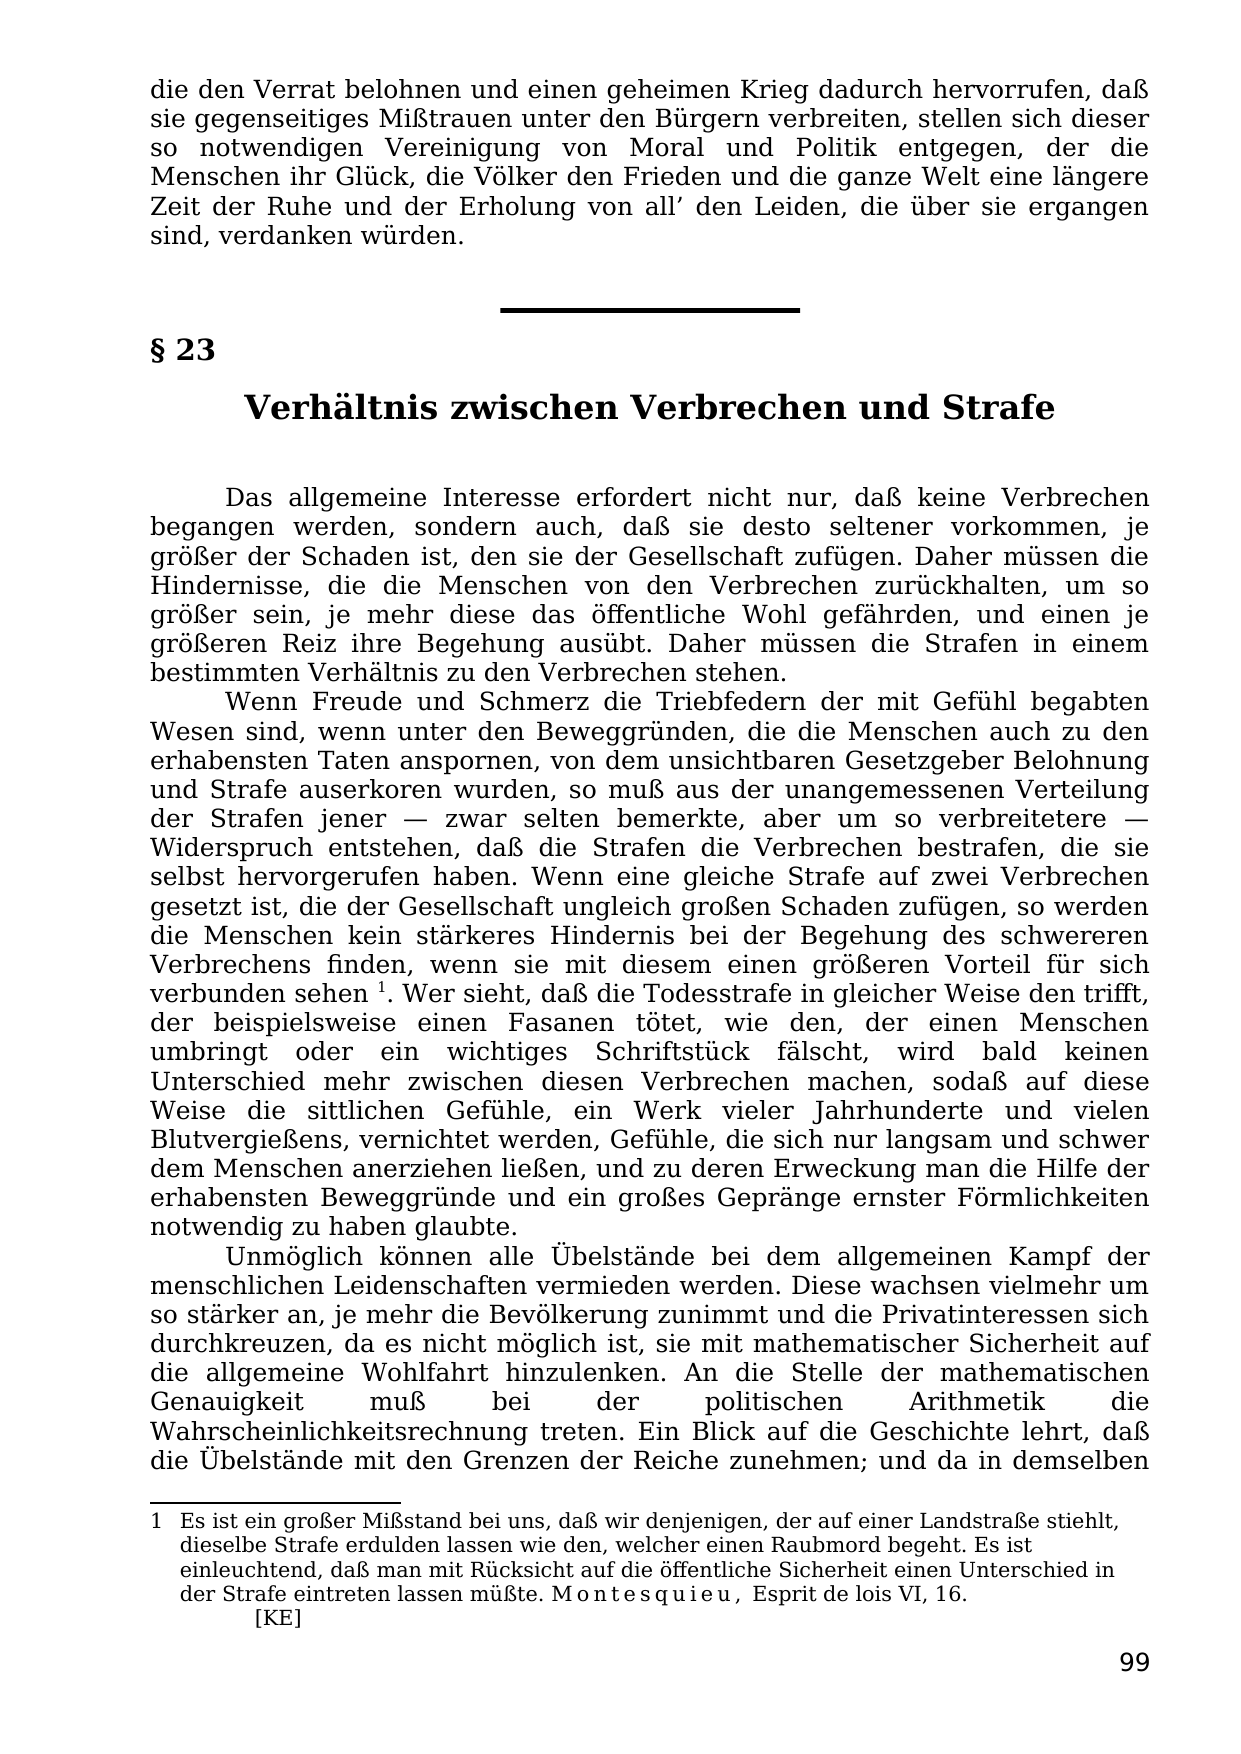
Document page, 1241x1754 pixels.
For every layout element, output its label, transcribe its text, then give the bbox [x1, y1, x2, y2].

text Verhältnis zwischen Verbrechen und Strafe [150, 368, 1151, 427]
text Wenn Freude und Schmerz die Triebfedern der mit Gefühl begabten Wesen sind, wenn unter den Beweggründen, die die Menschen auch zu den erhabensten Taten anspornen, von dem unsichtbaren Gesetzgeber Belohnung und Strafe auserkoren wurden, so muß aus der unangemessenen Verteilung der Strafen jener — zwar selten bemerkte, aber um so verbreitetere — Widerspruch entstehen, daß die Strafen die Verbrechen bestrafen, die sie selbst hervorgerufen haben. Wenn eine gleiche Strafe auf zwei Verbrechen gesetzt ist, die der Gesellschaft ungleich großen Schaden zufügen, so werden die Menschen kein stärkeres Hindernis bei der Begehung des schwereren Verbrechens ﬁnden, wenn sie mit diesem einen größeren Vorteil für sich verbunden sehen . Wer sieht, daß die Todesstrafe in gleicher Weise den trifft, der beispielsweise einen Fasanen tötet, wie den, der einen Menschen umbringt oder ein wichtiges Schriftstück fälscht, wird bald keinen Unterschied mehr zwischen diesen Verbrechen machen, sodaß auf diese Weise die sittlichen Gefühle, ein Werk vieler Jahrhunderte und vielen Blutvergießens, vernichtet werden, Gefühle, die sich nur langsam und schwer dem Menschen anerziehen ließen, und zu deren Erweckung man die Hilfe der erhabensten Beweggründe und ein großes Gepränge ernster Förmlichkeiten notwendig zu haben glaubte. [150, 687, 1151, 1242]
text § 23 [150, 308, 1151, 368]
text Das allgemeine Interesse erfordert nicht nur, daß keine Verbrechen begangen werden, sondern auch, daß sie desto seltener vorkommen, je größer der Schaden ist, den sie der Gesellschaft zufügen. Daher müssen die Hindernisse, die die Menschen von den Verbrechen zurückhalten, um so größer sein, je mehr diese das öffentliche Wohl gefährden, und einen je größeren Reiz ihre Begehung ausübt. Daher müssen die Strafen in einem bestimmten Verhältnis zu den Verbrechen stehen. [150, 483, 1151, 687]
text Es ist ein großer Mißstand bei uns, daß wir denjenigen, der auf einer Landstraße stiehlt, dieselbe Strafe erdulden lassen wie den, welcher einen Raubmord begeht. Es ist einleuchtend, daß man mit Rücksicht auf die öffentliche Sicherheit einen Unterschied in der Strafe eintreten lassen müßte. Montesquieu, Esprit de lois VI, 16. [KE] [150, 1509, 1151, 1631]
text Unmöglich können alle Übelstände bei dem allgemeinen Kampf der menschlichen Leidenschaften vermieden werden. Diese wachsen vielmehr um so stärker an, je mehr die Bevölkerung zunimmt und die Privatinteressen sich durchkreuzen, da es nicht möglich ist, sie mit mathematischer Sicherheit auf die allgemeine Wohlfahrt hinzulenken. An die Stelle der mathematischen Genauigkeit muß bei der politischen Arithmetik die Wahrscheinlichkeitsrechnung treten. Ein Blick auf die Geschichte lehrt, daß die Übelstände mit den Grenzen der Reiche zunehmen; und da in demselben [150, 1242, 1151, 1475]
text die den Verrat belohnen und einen geheimen Krieg dadurch hervorrufen, daß sie gegenseitiges Mißtrauen unter den Bürgern verbreiten, stellen sich dieser so notwendigen Vereinigung von Moral und Politik entgegen, der die Menschen ihr Glück, die Völker den Frieden und die ganze Welt eine längere Zeit der Ruhe und der Erholung von all’ den Leiden, die über sie ergangen sind, verdanken würden. [150, 75, 1151, 250]
picture [500, 308, 801, 313]
